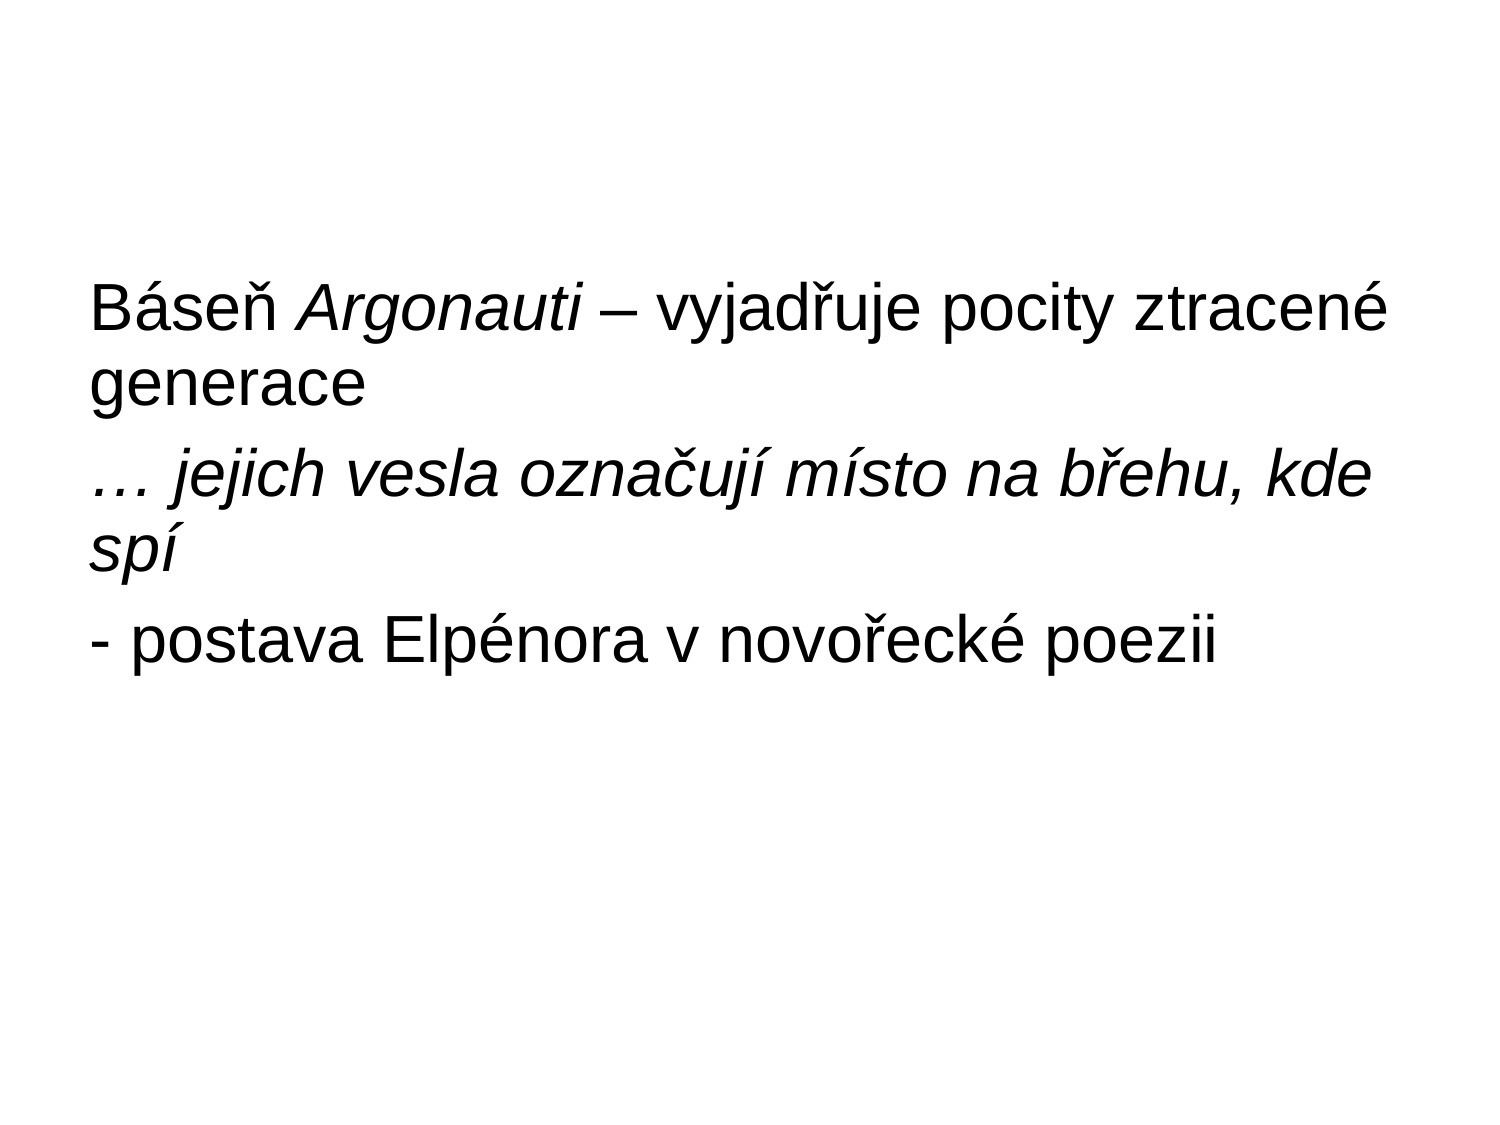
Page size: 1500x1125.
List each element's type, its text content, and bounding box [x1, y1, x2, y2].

list Báseň Argonauti – vyjadřuje pocity ztracené generace … jejich vesla označují místo na břehu, kde spí - postava Elpénora v novořecké poezii [74, 262, 1425, 1005]
